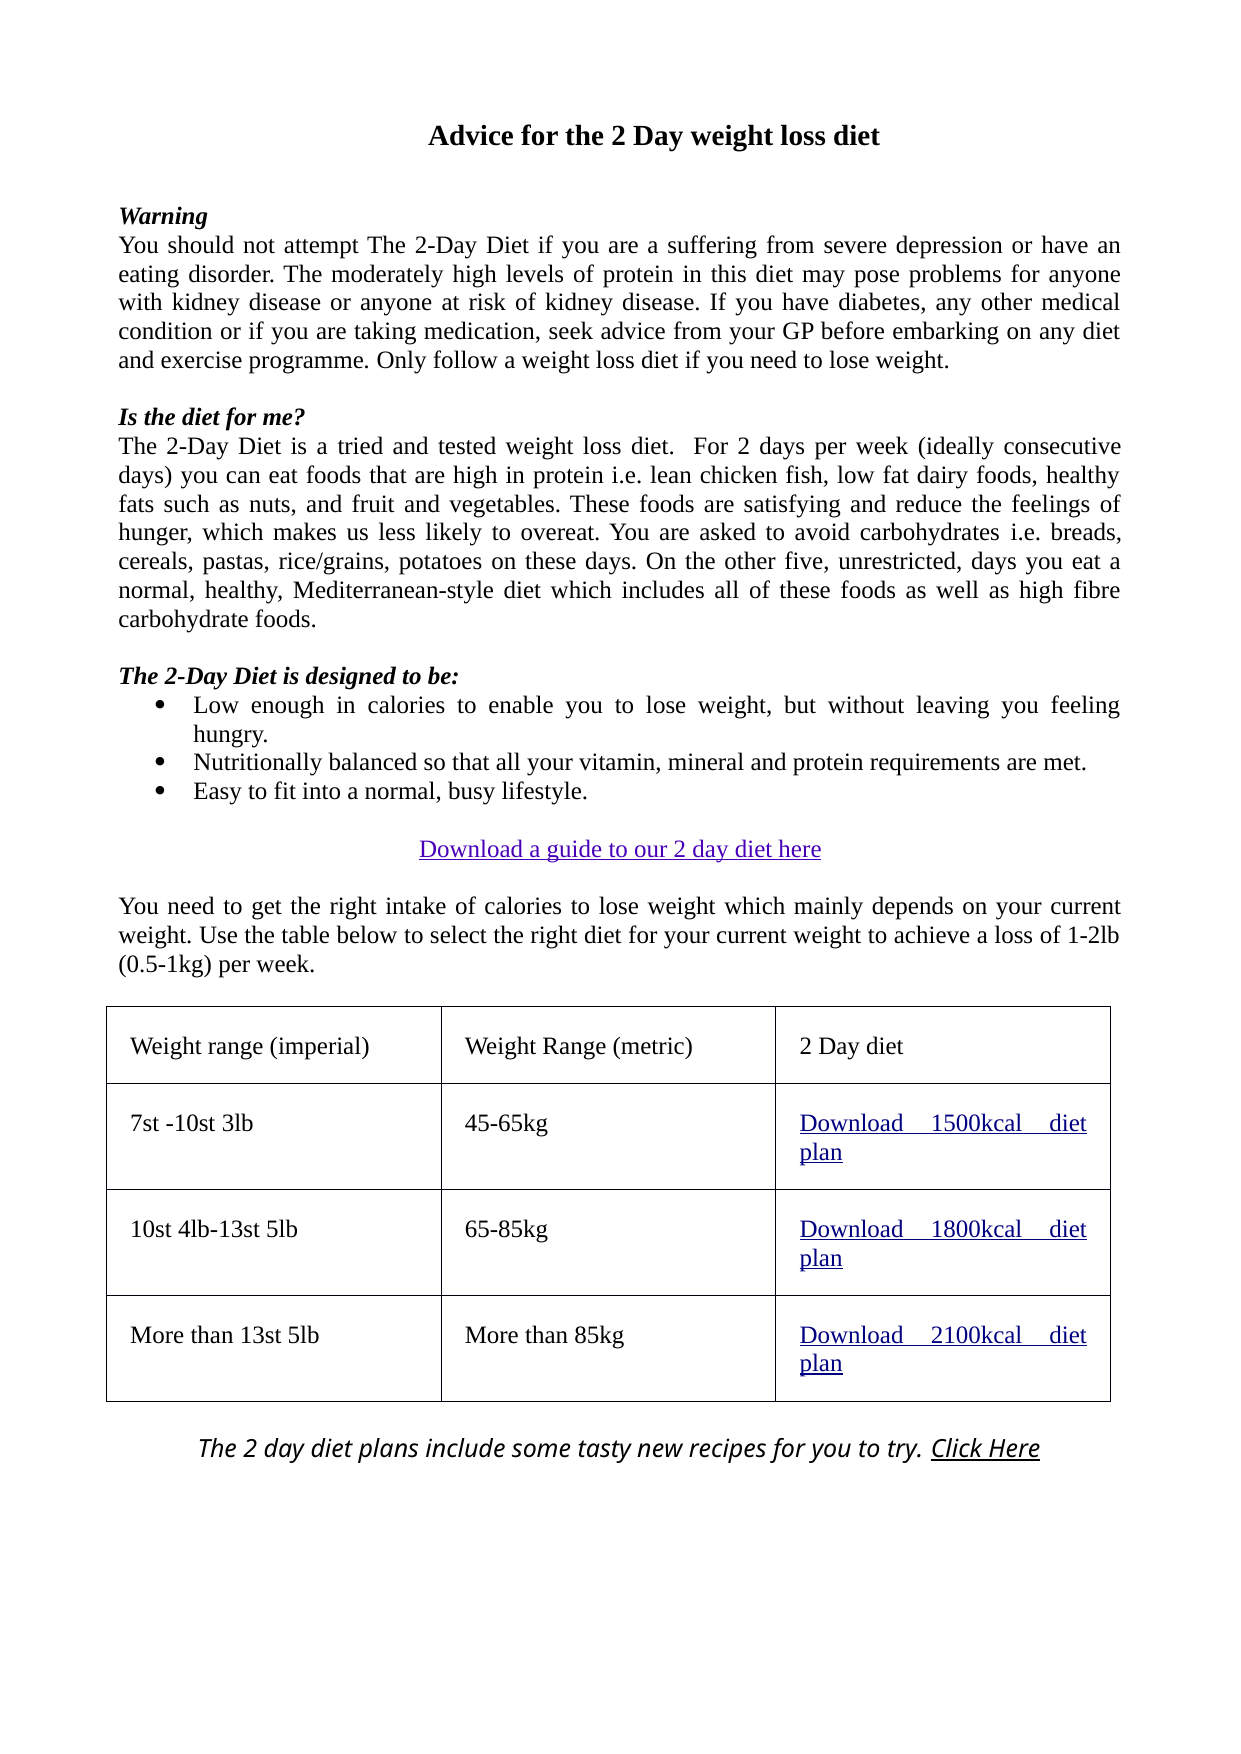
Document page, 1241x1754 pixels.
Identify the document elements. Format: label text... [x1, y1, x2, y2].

table_cell Download 2100kcal diet plan [776, 1296, 1110, 1401]
list Low enough in calories to enable you to lose weight, but without leaving you feeling hungry. [156, 690, 1122, 747]
table_header 2 Day diet [776, 1007, 1110, 1083]
text You should not attempt The 2-Day Diet if you are a suffering from severe depression or have an eating disorder. The moderately high levels of protein in this diet may pose problems for anyone with kidney disease or anyone at risk of kidney disease. If you have diabetes, any other medical condition or if you are taking medication, seek advice from your GP before embarking on any diet and exercise programme. Only follow a weight loss diet if you need to lose weight. [118, 230, 1122, 374]
text The 2-Day Diet is a tried and tested weight loss diet. For 2 days per week (ideally consecutive days) you can eat foods that are high in protein i.e. lean chicken fish, low fat dairy foods, healthy fats such as nuts, and fruit and vegetables. These foods are satisfying and reduce the feelings of hunger, which makes us less likely to overeat. You are asked to avoid carbohydrates i.e. breads, cereals, pastas, rice/grains, potatoes on these days. On the other five, unrestricted, days you eat a normal, healthy, Mediterranean-style diet which includes all of these foods as well as high fibre carbohydrate foods. [118, 431, 1122, 632]
list Nutritionally balanced so that all your vitamin, mineral and protein requirements are met. [156, 747, 1122, 776]
text Is the diet for me? [118, 402, 1122, 431]
table_header Weight Range (metric) [442, 1007, 775, 1083]
text You need to get the right intake of calories to lose weight which mainly depends on your current weight. Use the table below to select the right diet for your current weight to achieve a loss of 1-2lb (0.5-1kg) per week. [118, 891, 1122, 977]
text Warning [118, 201, 1122, 230]
table_cell 45-65kg [442, 1084, 775, 1189]
table_cell 10st 4lb-13st 5lb [107, 1190, 441, 1295]
table_cell 7st -10st 3lb [107, 1084, 441, 1189]
table_cell More than 85kg [442, 1296, 775, 1401]
table_cell Download 1500kcal diet plan [776, 1084, 1110, 1189]
text The 2 day diet plans include some tasty new recipes for you to try. Click Here [118, 1431, 1122, 1465]
table_cell Download 1800kcal diet plan [776, 1190, 1110, 1295]
text The 2-Day Diet is designed to be: [118, 661, 1122, 690]
table_cell 65-85kg [442, 1190, 775, 1295]
list Advice for the 2 Day weight loss diet [193, 118, 1122, 152]
table_cell More than 13st 5lb [107, 1296, 441, 1401]
table_header Weight range (imperial) [107, 1007, 441, 1083]
text Download a guide to our 2 day diet here [118, 834, 1122, 862]
list Easy to fit into a normal, busy lifestyle. [156, 776, 1122, 805]
